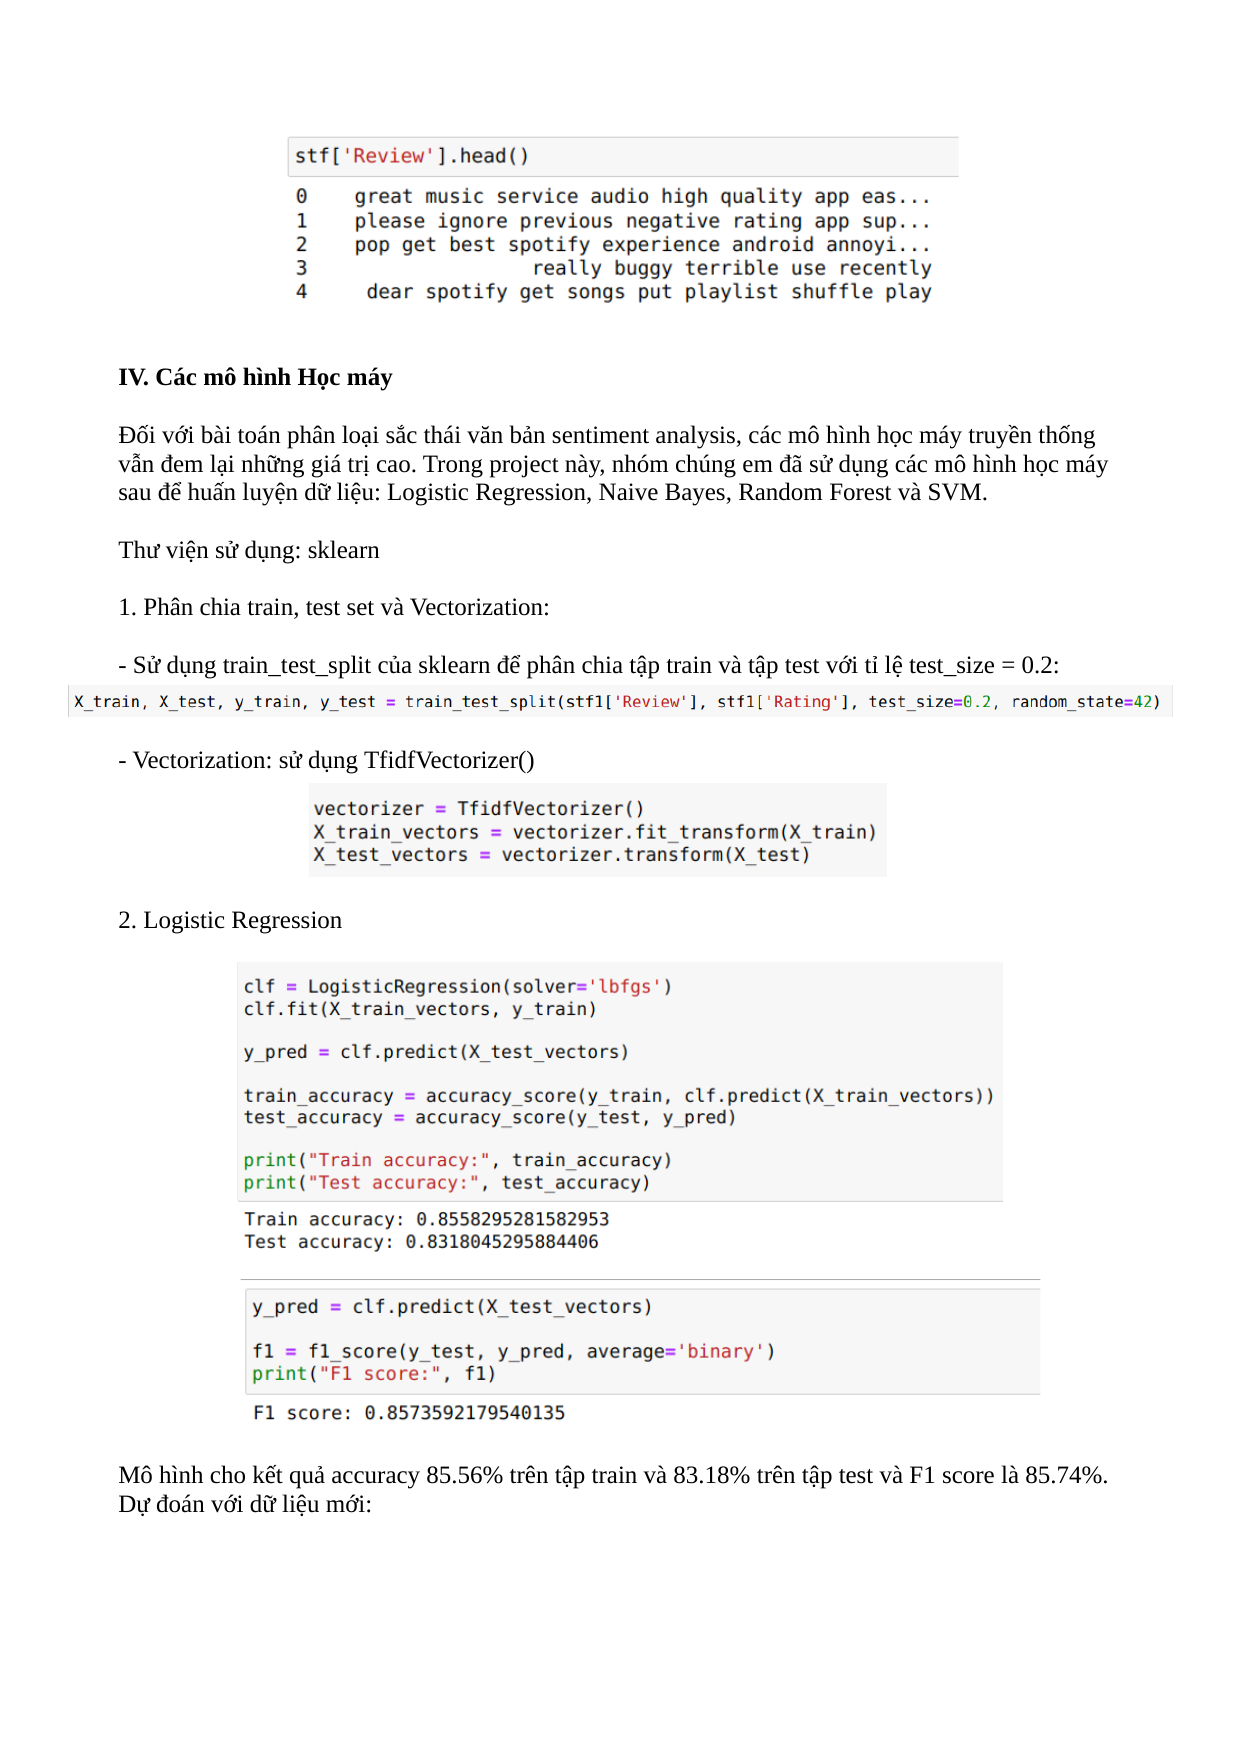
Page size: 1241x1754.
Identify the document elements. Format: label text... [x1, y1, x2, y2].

text IV. Các mô hình Học máy [118, 362, 1122, 391]
picture [240, 1279, 1041, 1432]
picture [308, 783, 887, 877]
text - Vectorization: sử dụng TfidfVectorizer() [118, 746, 1122, 774]
picture [281, 130, 959, 305]
text Thư viện sử dụng: sklearn [118, 535, 1122, 564]
picture [58, 685, 1180, 717]
text Mô hình cho kết quả accuracy 85.56% trên tập train và 83.18% trên tập test và F1 score là 85.74%. [118, 1461, 1122, 1489]
text Đối với bài toán phân loại sắc thái văn bản sentiment analysis, các mô hình học máy truyền thống vẫn đem lại những giá trị cao. Trong project này, nhóm chúng em đã sử dụng các mô hình học máy sau để huấn luyện dữ liệu: Logistic Regression, Naive Bayes, Random Forest và SVM. [118, 420, 1122, 506]
picture [237, 962, 1003, 1257]
text 2. Logistic Regression [118, 905, 1122, 934]
text - Sử dụng train_test_split của sklearn để phân chia tập train và tập test với tỉ lệ test_size = 0.2: [118, 650, 1122, 679]
text 1. Phân chia train, test set và Vectorization: [118, 592, 1122, 621]
text Dự đoán với dữ liệu mới: [118, 1489, 1122, 1518]
